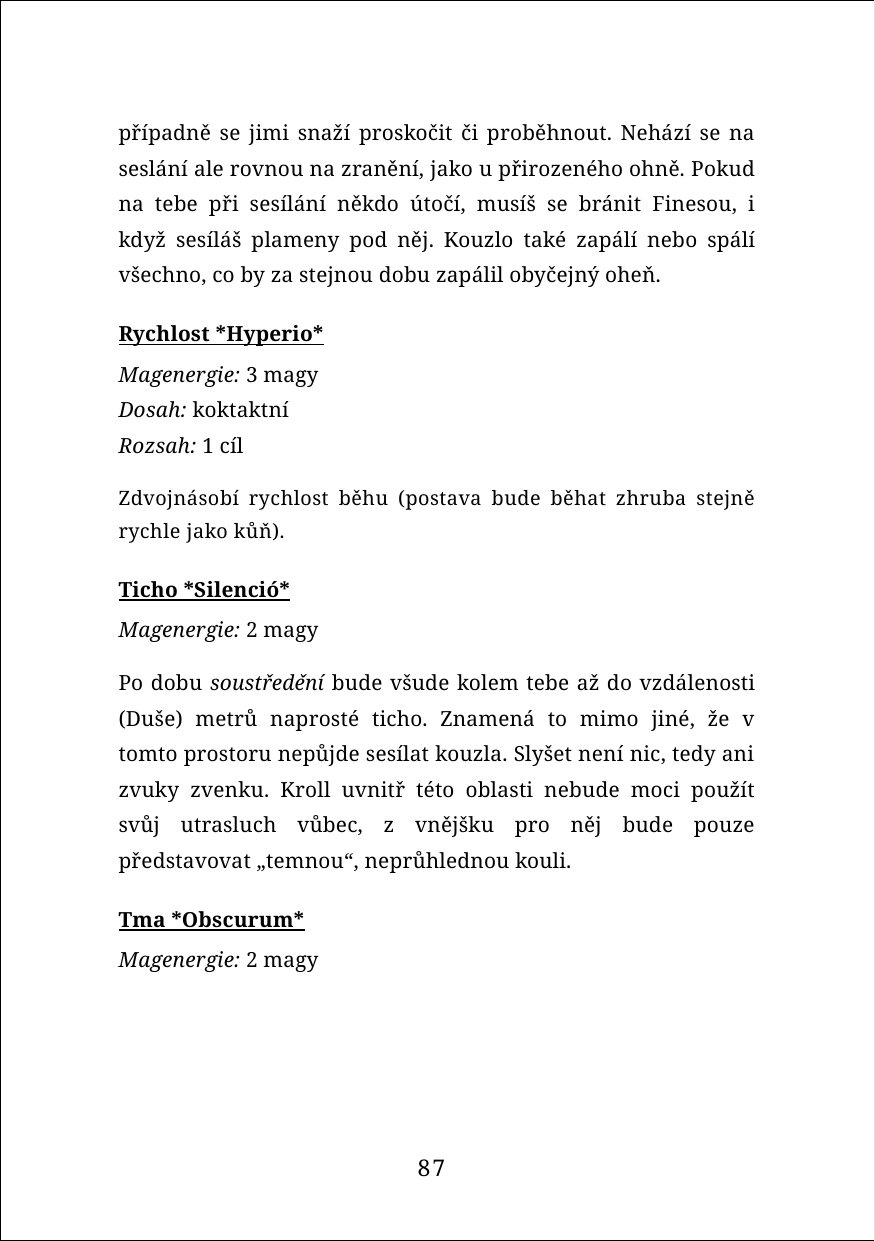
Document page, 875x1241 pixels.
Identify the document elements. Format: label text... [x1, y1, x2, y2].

subtitle Ticho *Silenció* [118, 575, 756, 603]
text Magenergie: 2 magy [118, 945, 756, 974]
text Po dobu soustředění bude všude kolem tebe až do vzdálenosti (Duše) metrů naprosté ticho. Znamená to mimo jiné, že v tomto prostoru nepůjde sesílat kouzla. Slyšet není nic, tedy ani zvuky zvenku. Kroll uvnitř této oblasti nebude moci použít svůj utrasluch vůbec, z vnějšku pro něj bude pouze představovat „temnou“, neprůhlednou kouli. [118, 668, 756, 874]
text Magenergie: 3 magy Dosah: koktaktní Rozsah: 1 cíl [118, 360, 756, 459]
subtitle Rychlost *Hyperio* [118, 319, 756, 348]
text Magenergie: 2 magy [118, 615, 756, 643]
text případně se jimi snaží proskočit či proběhnout. Nehází se na seslání ale rovnou na zranění, jako u přirozeného ohně. Pokud na tebe při sesílání někdo útočí, musíš se bránit Finesou, i když sesíláš plameny pod něj. Kouzlo také zapálí nebo spálí všechno, co by za stejnou dobu zapálil obyčejný oheň. [118, 118, 756, 289]
subtitle Tma *Obscurum* [118, 905, 756, 933]
text Zdvojnásobí rychlost běhu (postava bude běhat zhruba stejně rychle jako kůň). [118, 484, 756, 544]
